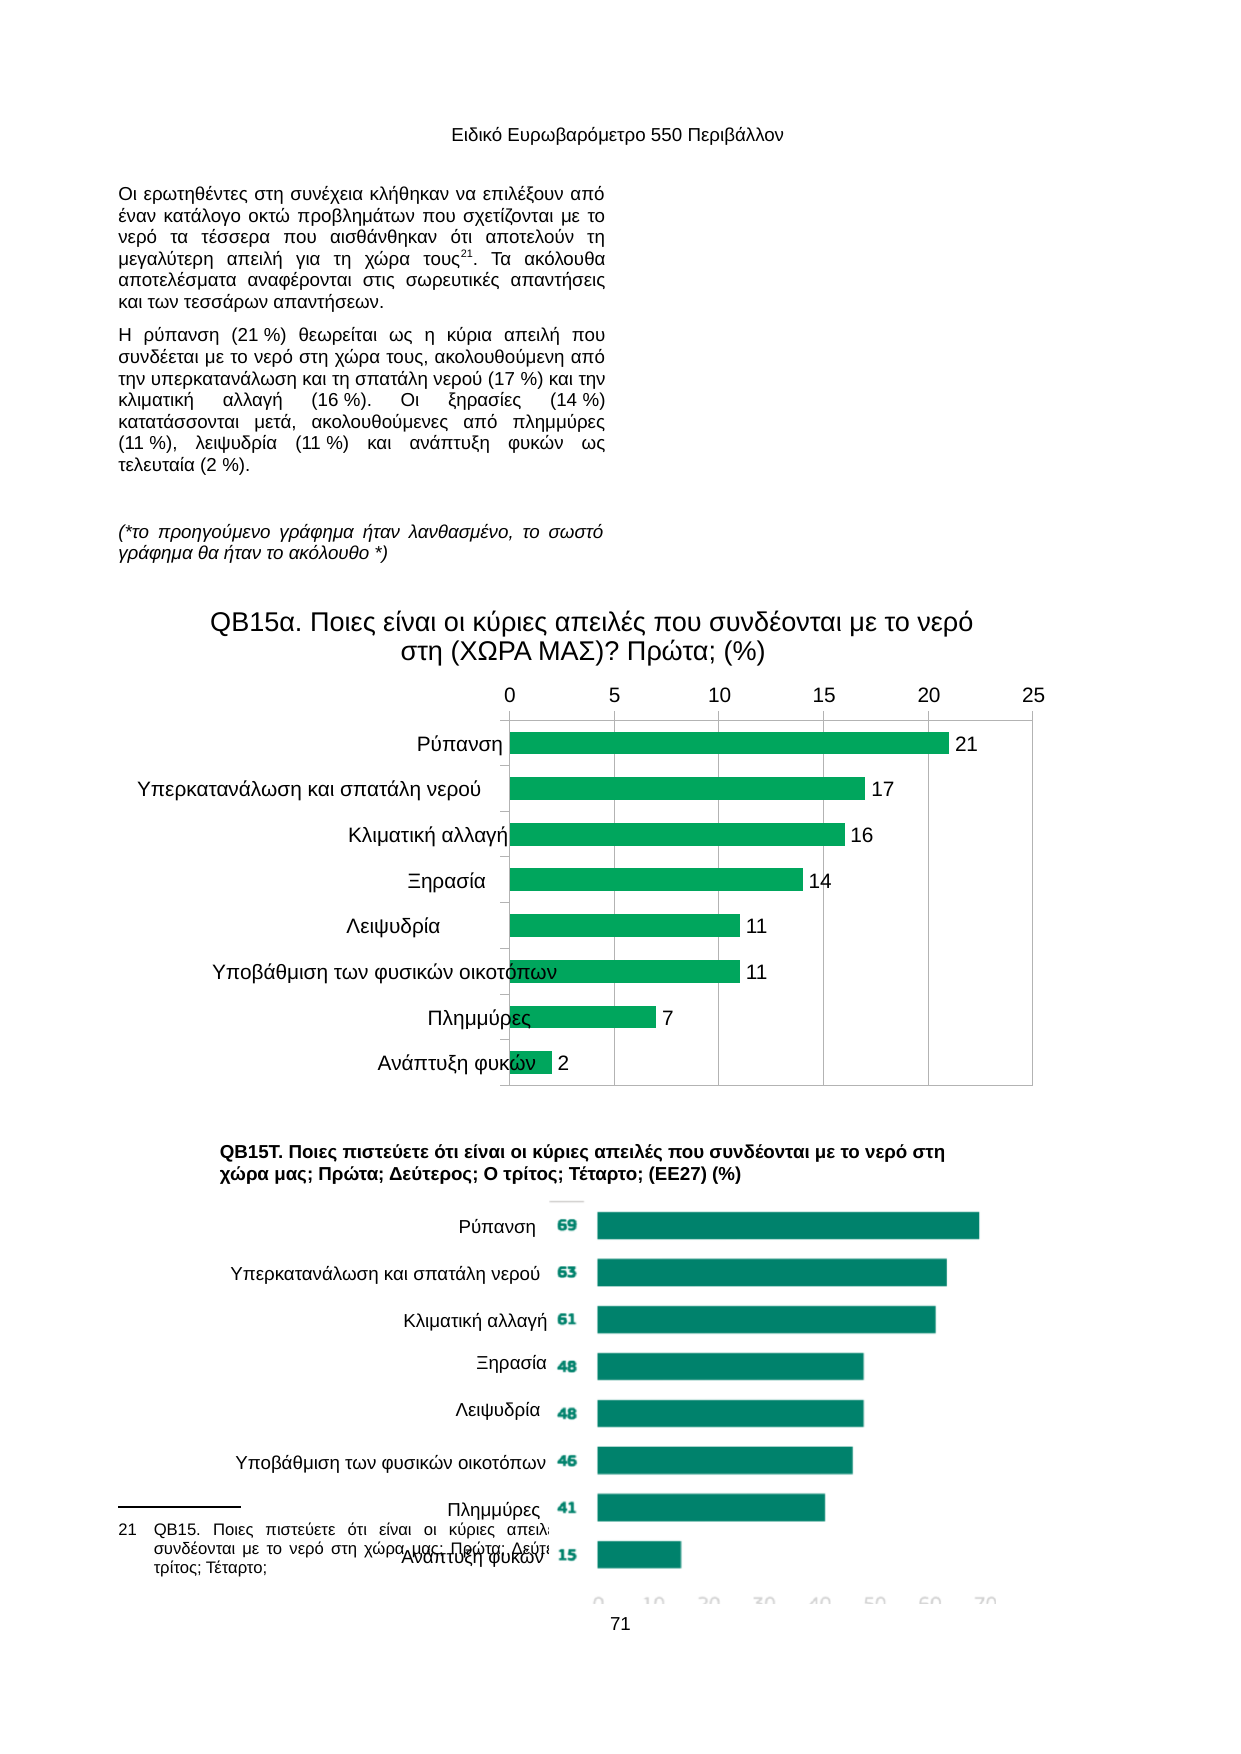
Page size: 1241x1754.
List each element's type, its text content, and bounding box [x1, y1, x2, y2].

text Οι ερωτηθέντες στη συνέχεια κλήθηκαν να επιλέξουν από έναν κατάλογο οκτώ προβλημάτων που σχετίζονται με το νερό τα τέσσερα που αισθάνθηκαν ότι αποτελούν τη μεγαλύτερη απειλή για τη χώρα τους. Τα ακόλουθα αποτελέσματα αναφέρονται στις σωρευτικές απαντήσεις και των τεσσάρων απαντήσεων. [118, 183, 605, 312]
text Η ρύπανση (21 %) θεωρείται ως η κύρια απειλή που συνδέεται με το νερό στη χώρα τους, ακολουθούμενη από την υπερκατανάλωση και τη σπατάλη νερού (17 %) και την κλιματική αλλαγή (16 %). Οι ξηρασίες (14 %) κατατάσσονται μετά, ακολουθούμενες από πλημμύρες (11 %), λειψυδρία (11 %) και ανάπτυξη φυκών ως τελευταία (2 %). [118, 324, 605, 475]
text QB15. Ποιες πιστεύετε ότι είναι οι κύριες απειλές που συνδέονται με το νερό στη χώρα μας; Πρώτα; Δεύτερος; Ο τρίτος; Τέταρτο; [118, 1519, 549, 1577]
picture [549, 1192, 996, 1604]
text (*το προηγούμενο γράφημα ήταν λανθασμένο, το σωστό γράφημα θα ήταν το ακόλουθο *) [118, 521, 605, 564]
